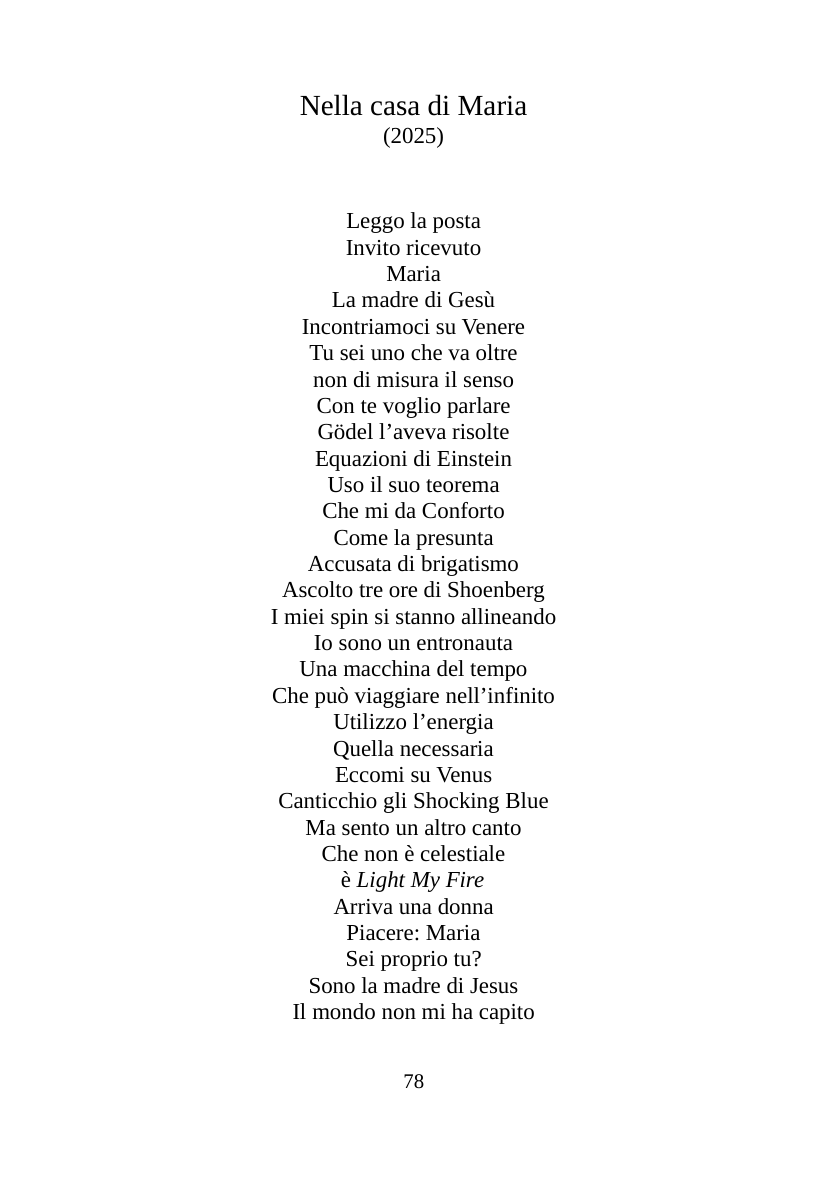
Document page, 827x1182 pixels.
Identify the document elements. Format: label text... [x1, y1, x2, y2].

text Eccomi su Venus [88, 761, 738, 787]
text Piacere: Maria [88, 919, 738, 945]
text Quella necessaria [88, 734, 738, 761]
text Incontriamoci su Venere [88, 313, 738, 339]
text Utilizzo l’energia [88, 708, 738, 734]
text non di misura il senso [88, 366, 738, 392]
text Il mondo non mi ha capito [88, 998, 738, 1024]
text Leggo la posta [88, 207, 738, 234]
text Accusata di brigatismo [88, 550, 738, 576]
text Canticchio gli Shocking Blue [88, 787, 738, 814]
text Sono la madre di Jesus [88, 972, 738, 998]
text Con te voglio parlare [88, 392, 738, 418]
text Come la presunta [88, 524, 738, 550]
text I miei spin si stanno allineando [88, 603, 738, 629]
text Sei proprio tu? [88, 945, 738, 972]
text Gödel l’aveva risolte [88, 418, 738, 445]
text Che non è celestiale [88, 840, 738, 866]
text Ascolto tre ore di Shoenberg [88, 576, 738, 603]
text Nella casa di Maria (2025) [88, 88, 738, 148]
text Io sono un entronauta [88, 629, 738, 656]
text Maria [88, 260, 738, 287]
text Tu sei uno che va oltre [88, 339, 738, 366]
text Arriva una donna [88, 893, 738, 919]
text Uso il suo teorema [88, 471, 738, 497]
text Ma sento un altro canto [88, 814, 738, 840]
text è Light My Fire [88, 866, 738, 893]
text Che mi da Conforto [88, 497, 738, 524]
text La madre di Gesù [88, 287, 738, 313]
text Che può viaggiare nell’infinito [88, 682, 738, 708]
text Equazioni di Einstein [88, 445, 738, 471]
text Una macchina del tempo [88, 656, 738, 682]
text Invito ricevuto [88, 234, 738, 260]
